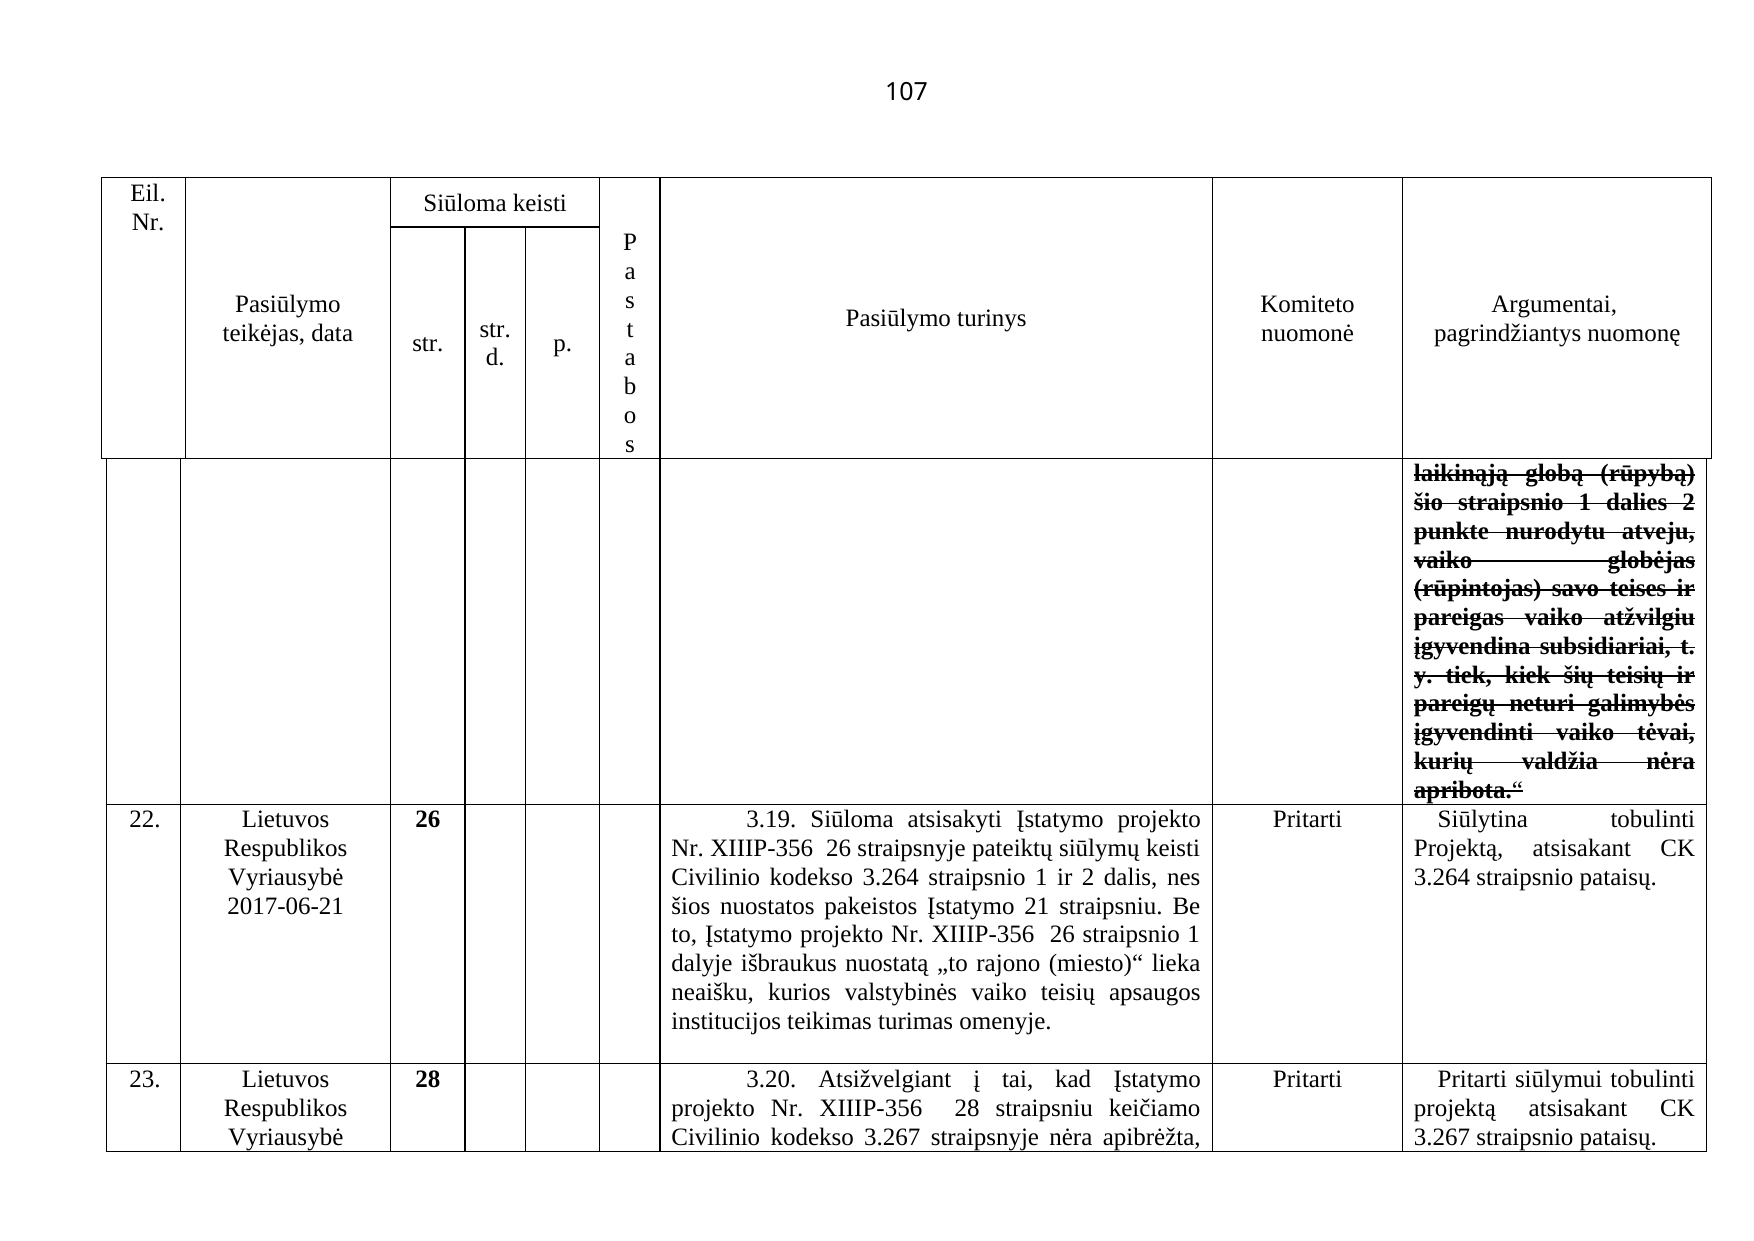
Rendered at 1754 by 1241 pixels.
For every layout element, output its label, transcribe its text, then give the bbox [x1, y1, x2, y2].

table_cell [1213, 459, 1402, 803]
table_cell [526, 1064, 599, 1151]
table_header Eil. Nr. [102, 178, 185, 457]
table_cell [101, 459, 106, 803]
table_cell Lietuvos Respublikos Vyriausybė [181, 1064, 390, 1151]
table_cell [600, 459, 659, 803]
table_cell [526, 459, 599, 803]
table_cell Pritarti [1213, 1064, 1402, 1151]
table_header Siūloma keisti [391, 178, 599, 226]
table_cell [1707, 459, 1712, 803]
table_cell 26 [391, 805, 464, 1063]
table_cell Siūlytina tobulinti Projektą, atsisakant CK 3.264 straipsnio pataisų. [1403, 805, 1706, 1063]
table_cell Lietuvos Respublikos Vyriausybė 2017-06-21 [181, 805, 390, 1063]
table_cell [1707, 1063, 1712, 1151]
table_cell laikinąją globą (rūpybą) šio straipsnio 1 dalies 2 punkte nurodytu atveju, vaiko globėjas (rūpintojas) savo teises ir pareigas vaiko atžvilgiu įgyvendina subsidiariai, t. y. tiek, kiek šių teisių ir pareigų neturi galimybės įgyvendinti vaiko tėvai, kurių valdžia nėra apribota.“ [1403, 459, 1706, 803]
table_cell Pritarti [1213, 805, 1402, 1063]
table_cell [600, 1064, 659, 1151]
table_cell [101, 804, 106, 1063]
table_cell [600, 805, 659, 1063]
table_cell [107, 459, 180, 803]
table_cell [181, 459, 390, 803]
table_cell str. d. [466, 228, 525, 457]
table_header Pasiūlymo turinys [661, 178, 1212, 457]
table_cell 28 [391, 1064, 464, 1151]
table_cell [391, 459, 464, 803]
table_header Pasiūlymo teikėjas, data [186, 178, 390, 457]
table_cell [466, 1064, 525, 1151]
table_cell p. [526, 228, 599, 457]
table_cell [661, 459, 1212, 803]
table_header [600, 178, 659, 226]
table_cell [466, 459, 525, 803]
table_cell 3.20. Atsižvelgiant į tai, kad Įstatymo projekto Nr. XIIIP-356 28 straipsniu keičiamo Civilinio kodekso 3.267 straipsnyje nėra apibrėžta, [661, 1064, 1212, 1151]
table_header Komiteto nuomonė [1213, 178, 1402, 457]
table_cell [107, 805, 180, 1063]
table_cell Pastabos [600, 226, 659, 457]
table_cell str. [391, 228, 464, 457]
table_cell [466, 805, 525, 1063]
table_cell [107, 1064, 180, 1151]
table_cell [526, 805, 599, 1063]
table_cell Pritarti siūlymui tobulinti projektą atsisakant CK 3.267 straipsnio pataisų. [1403, 1064, 1706, 1151]
table_cell 3.19. Siūloma atsisakyti Įstatymo projekto Nr. XIIIP-356 26 straipsnyje pateiktų siūlymų keisti Civilinio kodekso 3.264 straipsnio 1 ir 2 dalis, nes šios nuostatos pakeistos Įstatymo 21 straipsniu. Be to, Įstatymo projekto Nr. XIIIP-356 26 straipsnio 1 dalyje išbraukus nuostatą „to rajono (miesto)“ lieka neaišku, kurios valstybinės vaiko teisių apsaugos institucijos teikimas turimas omenyje. [661, 805, 1212, 1063]
table_cell [101, 1063, 106, 1151]
table_header Argumentai, pagrindžiantys nuomonę [1403, 178, 1711, 457]
table_cell [1707, 804, 1712, 1063]
